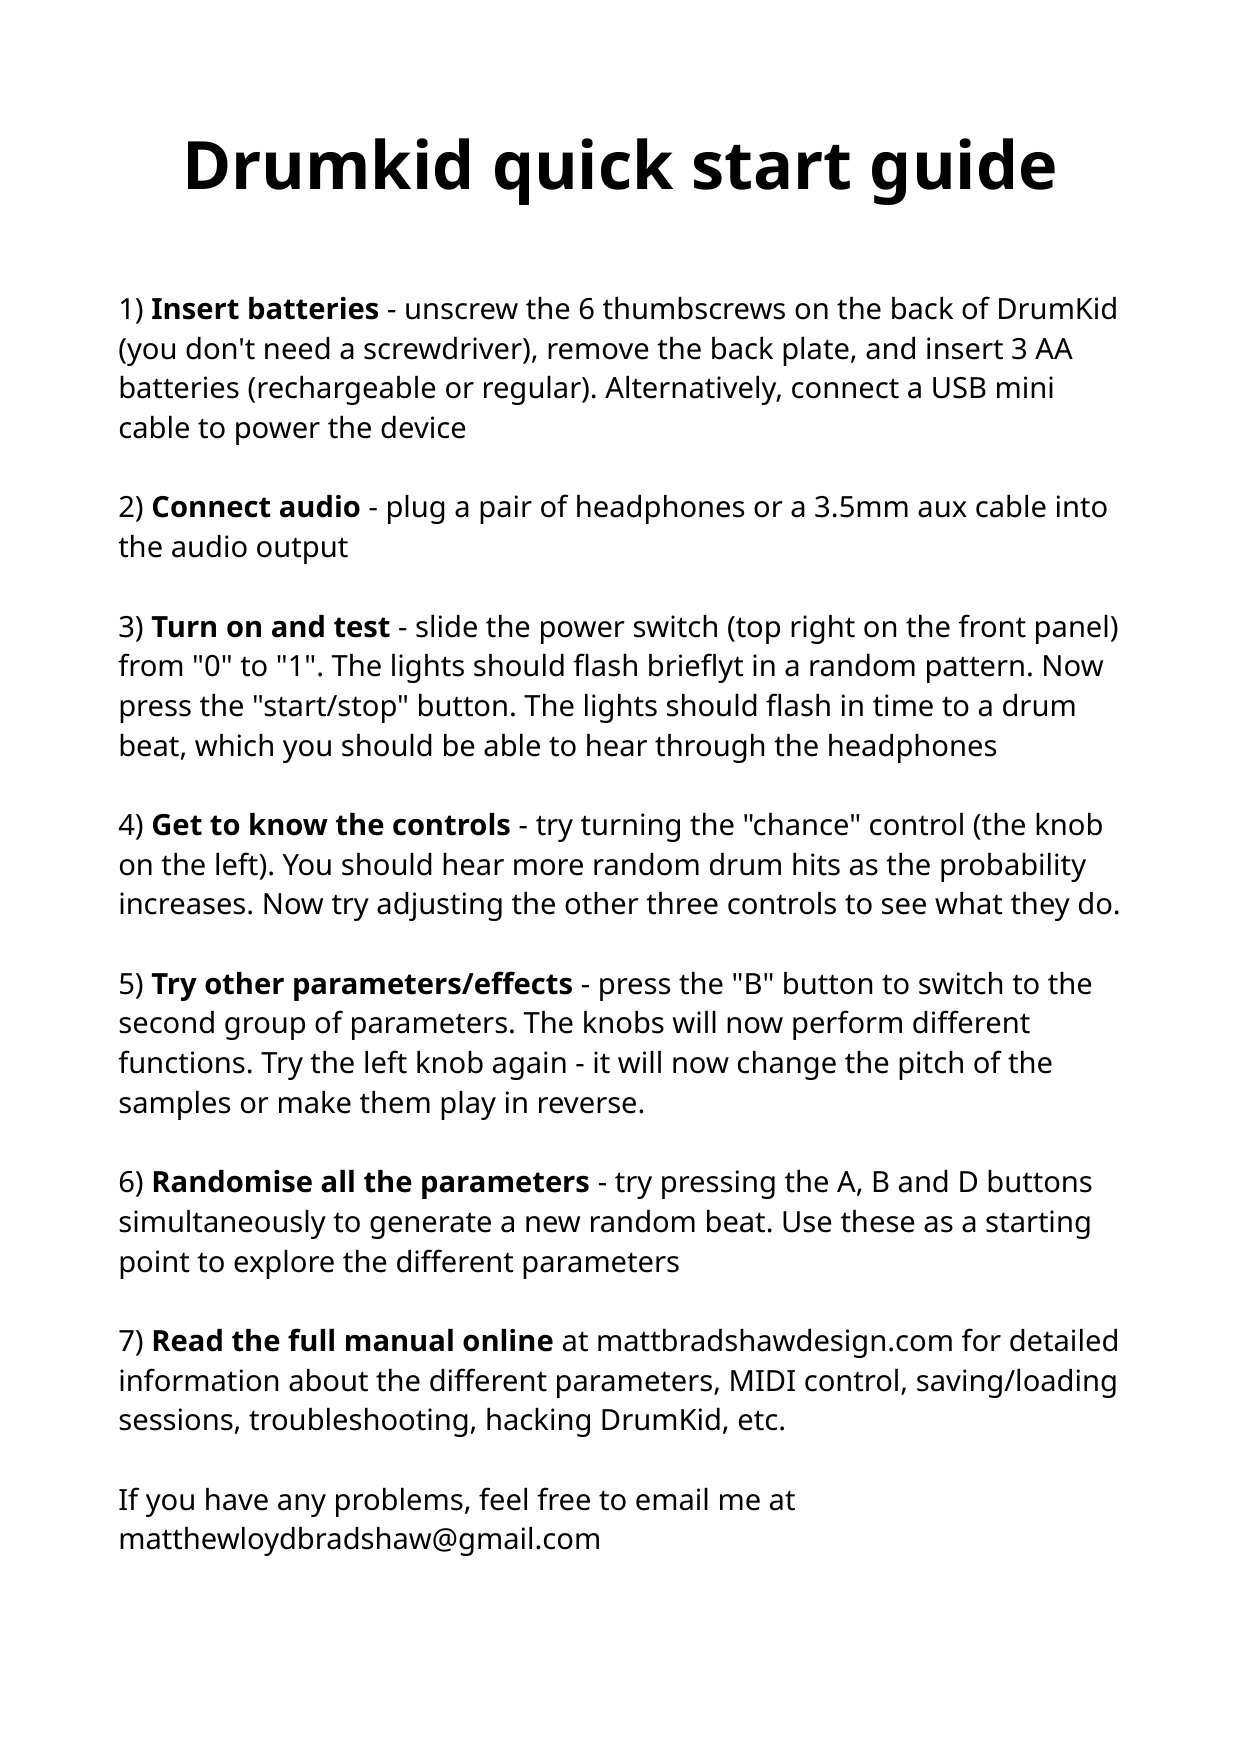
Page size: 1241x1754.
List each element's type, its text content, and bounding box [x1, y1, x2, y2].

text 1) Insert batteries - unscrew the 6 thumbscrews on the back of DrumKid (you don't need a screwdriver), remove the back plate, and insert 3 AA batteries (rechargeable or regular). Alternatively, connect a USB mini cable to power the device [118, 288, 1122, 447]
text Drumkid quick start guide [118, 118, 1122, 209]
text 6) Randomise all the parameters - try pressing the A, B and D buttons simultaneously to generate a new random beat. Use these as a starting point to explore the different parameters [118, 1161, 1122, 1281]
text 7) Read the full manual online at mattbradshawdesign.com for detailed information about the different parameters, MIDI control, saving/loading sessions, troubleshooting, hacking DrumKid, etc. [118, 1320, 1122, 1439]
text 2) Connect audio - plug a pair of headphones or a 3.5mm aux cable into the audio output [118, 487, 1122, 566]
text If you have any problems, feel free to email me at [118, 1479, 1122, 1519]
text 3) Turn on and test - slide the power switch (top right on the front panel) from "0" to "1". The lights should flash brieflyt in a random pattern. Now press the "start/stop" button. The lights should flash in time to a drum beat, which you should be able to hear through the headphones [118, 606, 1122, 764]
text 5) Try other parameters/effects - press the "B" button to switch to the second group of parameters. The knobs will now perform different functions. Try the left knob again - it will now change the pitch of the samples or make them play in reverse. [118, 963, 1122, 1122]
text 4) Get to know the controls - try turning the "chance" control (the knob on the left). You should hear more random drum hits as the probability increases. Now try adjusting the other three controls to see what they do. [118, 804, 1122, 923]
text matthewloydbradshaw@gmail.com [118, 1519, 1122, 1558]
